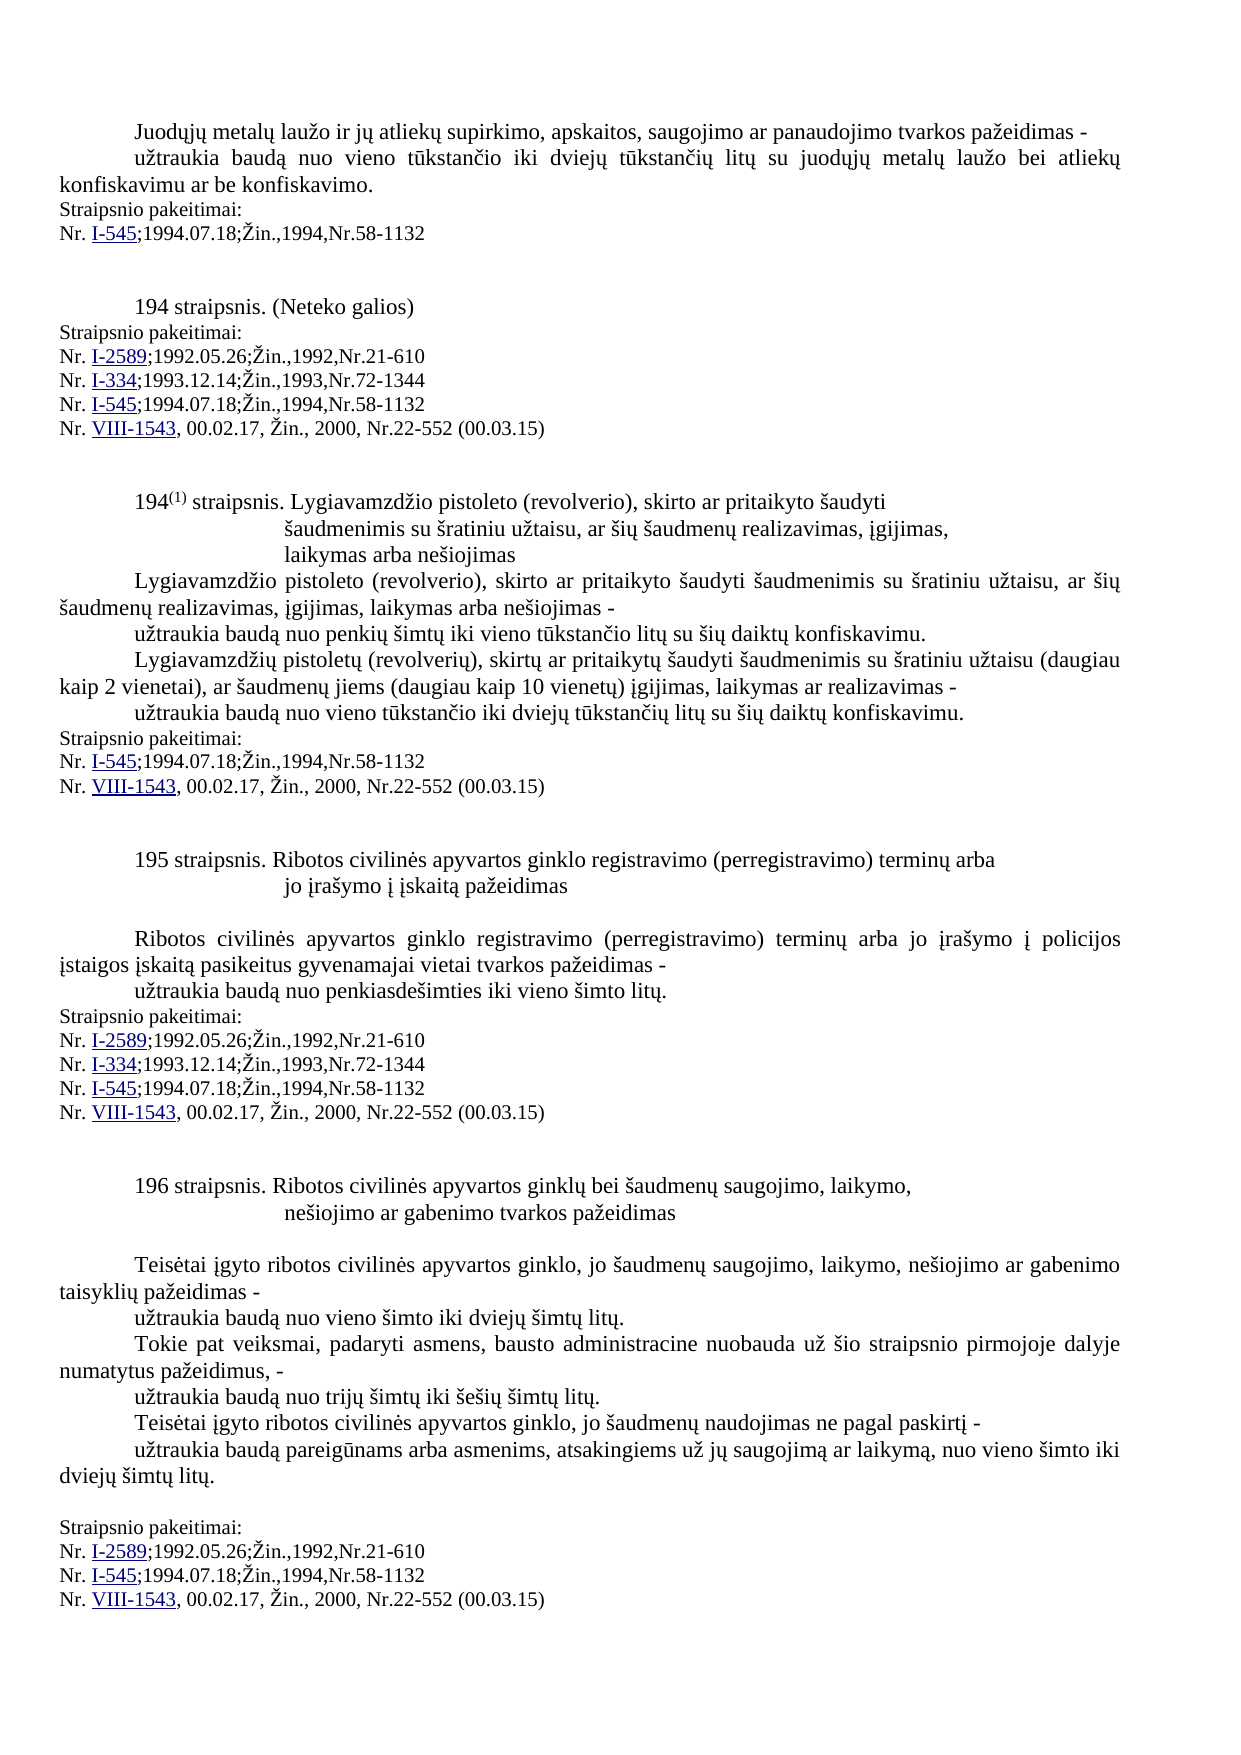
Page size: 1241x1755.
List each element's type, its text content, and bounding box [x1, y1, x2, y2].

text Nr. I-2589;1992.05.26;Žin.,1992,Nr.21-610 [59, 1539, 1122, 1563]
text 195 straipsnis. Ribotos civilinės apyvartos ginklo registravimo (perregistravimo) terminų arba [134, 846, 1122, 872]
text Straipsnio pakeitimai: [59, 1004, 1122, 1028]
text užtraukia baudą nuo vieno tūkstančio iki dviejų tūkstančių litų su šių daiktų konfiskavimu. [59, 699, 1122, 725]
text laikymas arba nešiojimas [284, 541, 1122, 567]
text Juodųjų metalų laužo ir jų atliekų supirkimo, apskaitos, saugojimo ar panaudojimo tvarkos pažeidimas - [59, 118, 1122, 144]
text užtraukia baudą pareigūnams arba asmenims, atsakingiems už jų saugojimą ar laikymą, nuo vieno šimto iki dviejų šimtų litų. [59, 1436, 1122, 1488]
text Nr. VIII-1543, 00.02.17, Žin., 2000, Nr.22-552 (00.03.15) [59, 1587, 1122, 1611]
text nešiojimo ar gabenimo tvarkos pažeidimas [284, 1199, 1122, 1225]
text Straipsnio pakeitimai: [59, 1515, 1122, 1539]
text Nr. I-545;1994.07.18;Žin.,1994,Nr.58-1132 [59, 1076, 1122, 1100]
text Nr. I-545;1994.07.18;Žin.,1994,Nr.58-1132 [59, 221, 1122, 245]
text šaudmenimis su šratiniu užtaisu, ar šių šaudmenų realizavimas, įgijimas, [284, 514, 1122, 541]
text užtraukia baudą nuo trijų šimtų iki šešių šimtų litų. [59, 1383, 1122, 1409]
text Lygiavamzdžių pistoletų (revolverių), skirtų ar pritaikytų šaudyti šaudmenimis su šratiniu užtaisu (daugiau kaip 2 vienetai), ar šaudmenų jiems (daugiau kaip 10 vienetų) įgijimas, laikymas ar realizavimas - [59, 646, 1122, 699]
text Nr. I-545;1994.07.18;Žin.,1994,Nr.58-1132 [59, 1563, 1122, 1587]
text jo įrašymo į įskaitą pažeidimas [284, 872, 1122, 898]
text Teisėtai įgyto ribotos civilinės apyvartos ginklo, jo šaudmenų saugojimo, laikymo, nešiojimo ar gabenimo taisyklių pažeidimas - [59, 1251, 1122, 1304]
text Teisėtai įgyto ribotos civilinės apyvartos ginklo, jo šaudmenų naudojimas ne pagal paskirtį - [59, 1409, 1122, 1436]
text Nr. VIII-1543, 00.02.17, Žin., 2000, Nr.22-552 (00.03.15) [59, 773, 1122, 798]
text Nr. VIII-1543, 00.02.17, Žin., 2000, Nr.22-552 (00.03.15) [59, 416, 1122, 440]
text Lygiavamzdžio pistoleto (revolverio), skirto ar pritaikyto šaudyti šaudmenimis su šratiniu užtaisu, ar šių šaudmenų realizavimas, įgijimas, laikymas arba nešiojimas - [59, 567, 1122, 620]
text Nr. I-2589;1992.05.26;Žin.,1992,Nr.21-610 [59, 1028, 1122, 1052]
text užtraukia baudą nuo penkių šimtų iki vieno tūkstančio litų su šių daiktų konfiskavimu. [59, 620, 1122, 646]
text Straipsnio pakeitimai: [59, 725, 1122, 749]
text Ribotos civilinės apyvartos ginklo registravimo (perregistravimo) terminų arba jo įrašymo į policijos įstaigos įskaitą pasikeitus gyvenamajai vietai tvarkos pažeidimas - [59, 925, 1122, 977]
text Nr. I-334;1993.12.14;Žin.,1993,Nr.72-1344 [59, 1052, 1122, 1076]
text Straipsnio pakeitimai: [59, 197, 1122, 221]
text 194(1) straipsnis. Lygiavamzdžio pistoleto (revolverio), skirto ar pritaikyto šaudyti [134, 488, 1122, 514]
text 194 straipsnis. (Neteko galios) [59, 293, 1122, 320]
text Nr. I-2589;1992.05.26;Žin.,1992,Nr.21-610 [59, 344, 1122, 368]
text užtraukia baudą nuo vieno tūkstančio iki dviejų tūkstančių litų su juodųjų metalų laužo bei atliekų konfiskavimu ar be konfiskavimo. [59, 144, 1122, 197]
text užtraukia baudą nuo penkiasdešimties iki vieno šimto litų. [59, 977, 1122, 1004]
text Nr. I-545;1994.07.18;Žin.,1994,Nr.58-1132 [59, 749, 1122, 773]
text Nr. I-545;1994.07.18;Žin.,1994,Nr.58-1132 [59, 392, 1122, 416]
text Nr. VIII-1543, 00.02.17, Žin., 2000, Nr.22-552 (00.03.15) [59, 1100, 1122, 1124]
text užtraukia baudą nuo vieno šimto iki dviejų šimtų litų. [59, 1304, 1122, 1330]
text Tokie pat veiksmai, padaryti asmens, bausto administracine nuobauda už šio straipsnio pirmojoje dalyje numatytus pažeidimus, - [59, 1330, 1122, 1383]
text 196 straipsnis. Ribotos civilinės apyvartos ginklų bei šaudmenų saugojimo, laikymo, [134, 1172, 1122, 1199]
text Nr. I-334;1993.12.14;Žin.,1993,Nr.72-1344 [59, 368, 1122, 392]
text Straipsnio pakeitimai: [59, 320, 1122, 344]
